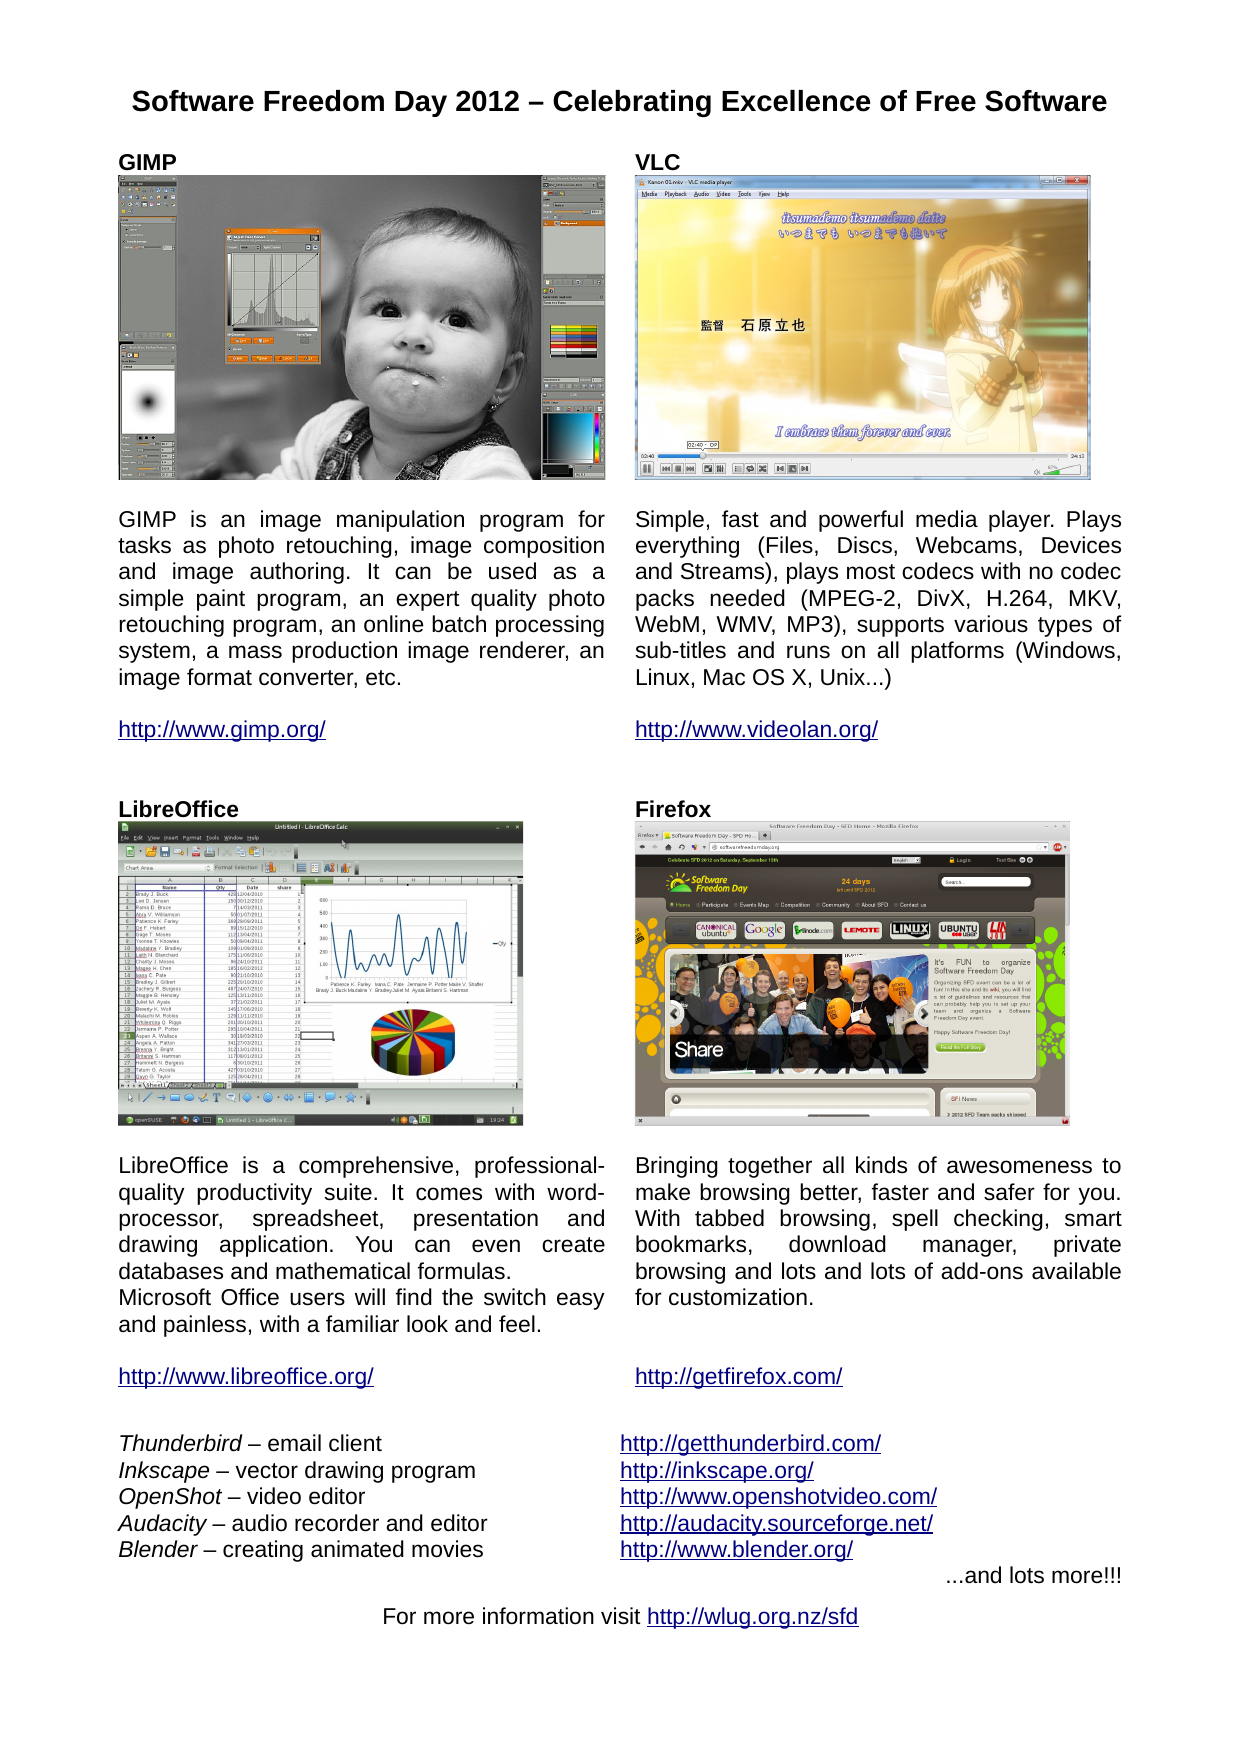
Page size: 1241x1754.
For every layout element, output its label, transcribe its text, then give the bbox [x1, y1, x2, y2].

text Firefox [635, 796, 1122, 822]
text Bringing together all kinds of awesomeness to make browsing better, faster and safer for you. With tabbed browsing, spell checking, smart bookmarks, download manager, private browsing and lots and lots of add-ons available for customization. [635, 1152, 1122, 1311]
text GIMP is an image manipulation program for tasks as photo retouching, image composition and image authoring. It can be used as a simple paint program, an expert quality photo retouching program, an online batch processing system, a mass production image renderer, an image format converter, etc. [118, 506, 605, 690]
text GIMP [118, 149, 605, 175]
text VLC [635, 149, 1122, 175]
picture [118, 175, 606, 480]
text http://www.gimp.org/ [118, 716, 605, 743]
picture [634, 175, 1091, 480]
picture [634, 821, 1070, 1126]
text Simple, fast and powerful media player. Plays everything (Files, Discs, Webcams, Devices and Streams), plays most codecs with no codec packs needed (MPEG-2, DivX, H.264, MKV, WebM, WMV, MP3), supports various types of sub-titles and runs on all platforms (Windows, Linux, Mac OS X, Unix...) [635, 506, 1122, 690]
text LibreOffice [118, 796, 605, 822]
text http://www.libreoffice.org/ [118, 1363, 605, 1389]
picture [118, 821, 524, 1126]
text http://getfirefox.com/ [635, 1363, 1122, 1389]
text LibreOffice is a comprehensive, professional-quality productivity suite. It comes with word-processor, spreadsheet, presentation and drawing application. You can even create databases and mathematical formulas. [118, 1152, 605, 1284]
text http://www.videolan.org/ [635, 716, 1122, 743]
text Microsoft Office users will find the switch easy and painless, with a familiar look and feel. [118, 1284, 605, 1337]
